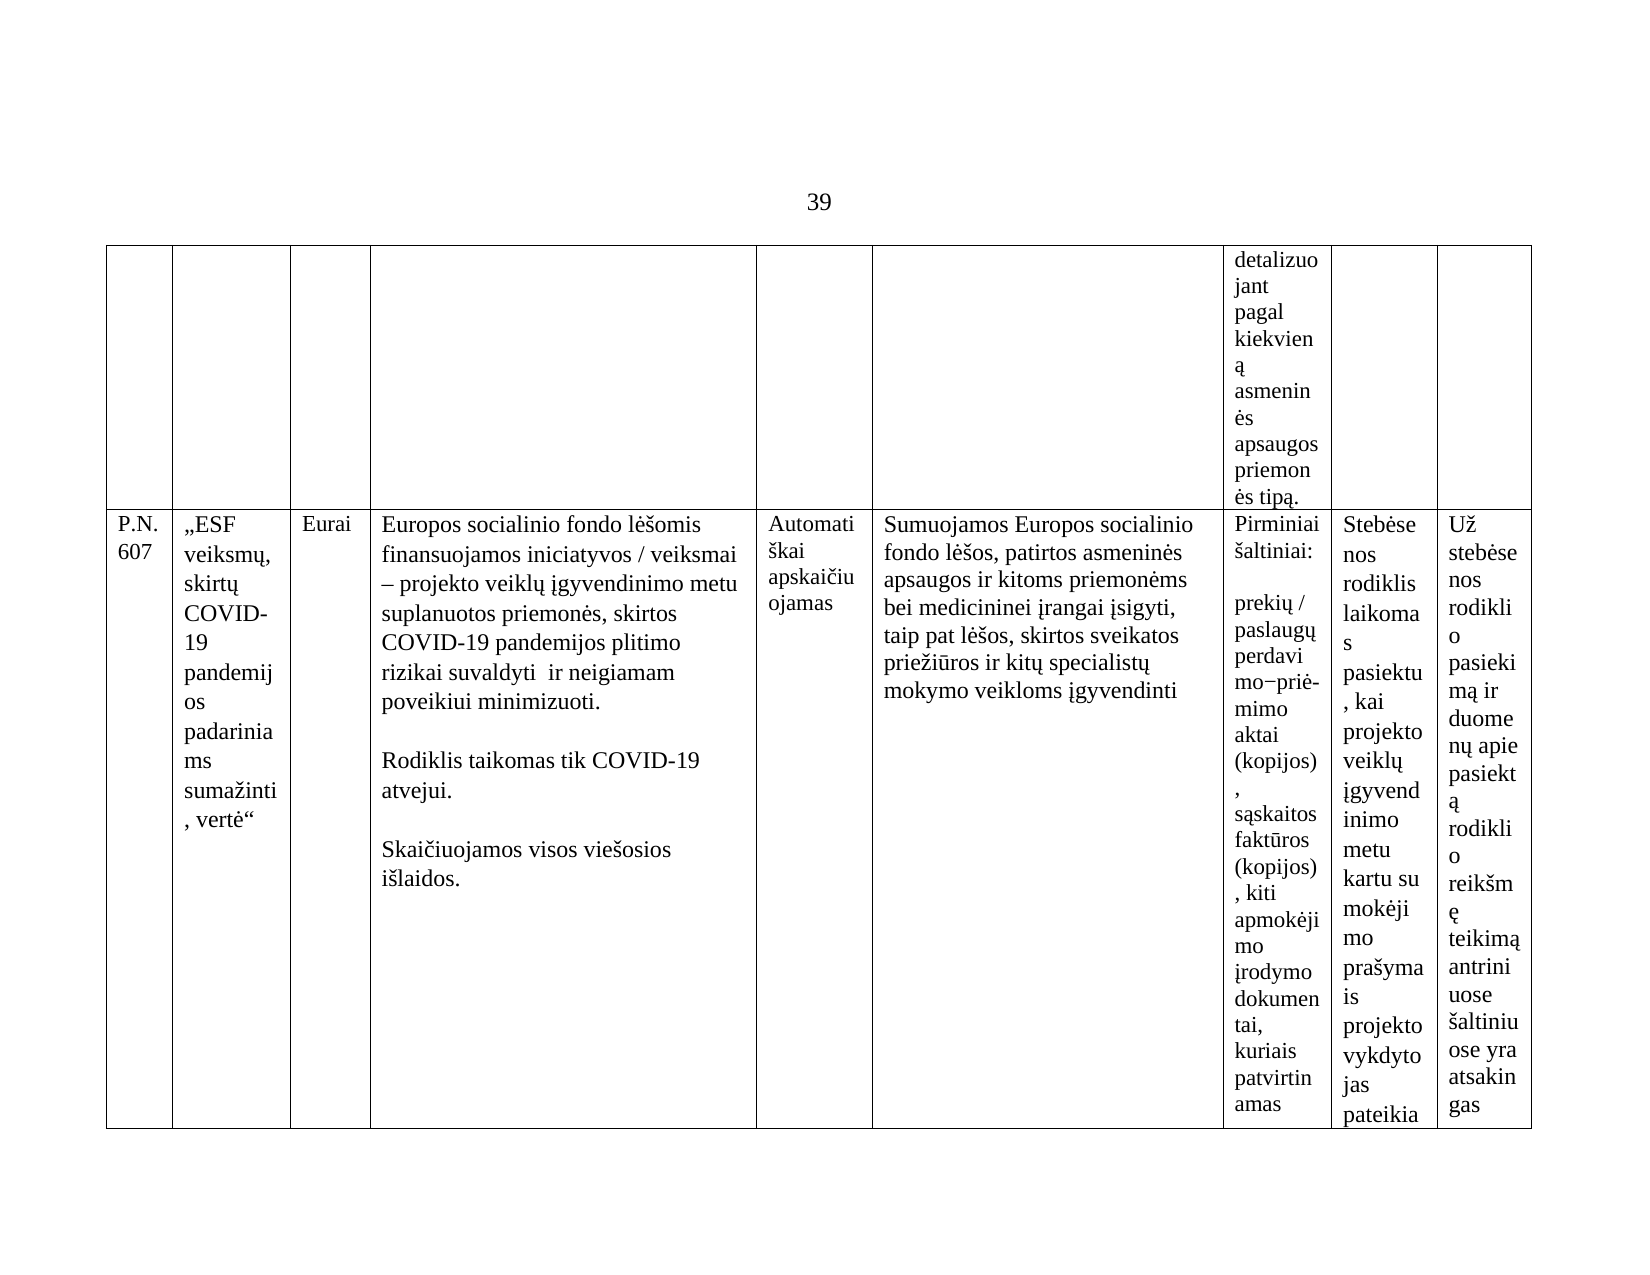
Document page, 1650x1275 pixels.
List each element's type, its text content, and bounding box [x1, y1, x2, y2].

table_cell Automatiškai apskaičiuojamas [757, 510, 872, 1127]
table_cell Europos socialinio fondo lėšomis finansuojamos iniciatyvos / veiksmai – projekto veiklų įgyvendinimo metu suplanuotos priemonės, skirtos COVID-19 pandemijos plitimo rizikai suvaldyti ir neigiamam poveikiui minimizuoti. Rodiklis taikomas tik COVID-19 atvejui. Skaičiuojamos visos viešosios išlaidos. [371, 510, 756, 1127]
table_cell [1332, 246, 1437, 509]
table_cell [371, 246, 756, 509]
table_cell „ESF veiksmų, skirtų COVID-19 pandemijos padariniams sumažinti, vertė“ [173, 510, 290, 1127]
table_cell Eurai [291, 510, 370, 1127]
table_cell [173, 246, 290, 509]
table_cell Sumuojamos Europos socialinio fondo lėšos, patirtos asmeninės apsaugos ir kitoms priemonėms bei medicininei įrangai įsigyti, taip pat lėšos, skirtos sveikatos priežiūros ir kitų specialistų mokymo veikloms įgyvendinti [873, 510, 1223, 1127]
table_cell [291, 246, 370, 509]
table_cell detalizuojant pagal kiekvieną asmeninės apsaugos priemonės tipą. [1224, 246, 1331, 509]
table_cell Pirminiai šaltiniai: prekių / paslaugų perdavimo−priė-mimo aktai (kopijos), sąskaitos faktūros (kopijos), kiti apmokėjimo įrodymo dokumentai, kuriais patvirtinamas [1224, 510, 1331, 1127]
table_cell [1438, 246, 1531, 509]
table_cell [757, 246, 872, 509]
table_cell [107, 246, 172, 509]
table_cell Stebėsenos rodiklis laikomas pasiektu, kai projekto veiklų įgyvendinimo metu kartu su mokėjimo prašymais projekto vykdytojas pateikia [1332, 510, 1437, 1127]
table_cell Už stebėsenos rodiklio pasiekimą ir duomenų apie pasiektą rodiklio reikšmę teikimą antriniuose šaltiniuose yra atsakingas [1438, 510, 1531, 1127]
table_cell [873, 246, 1223, 509]
table_cell P.N.607 [107, 510, 172, 1127]
